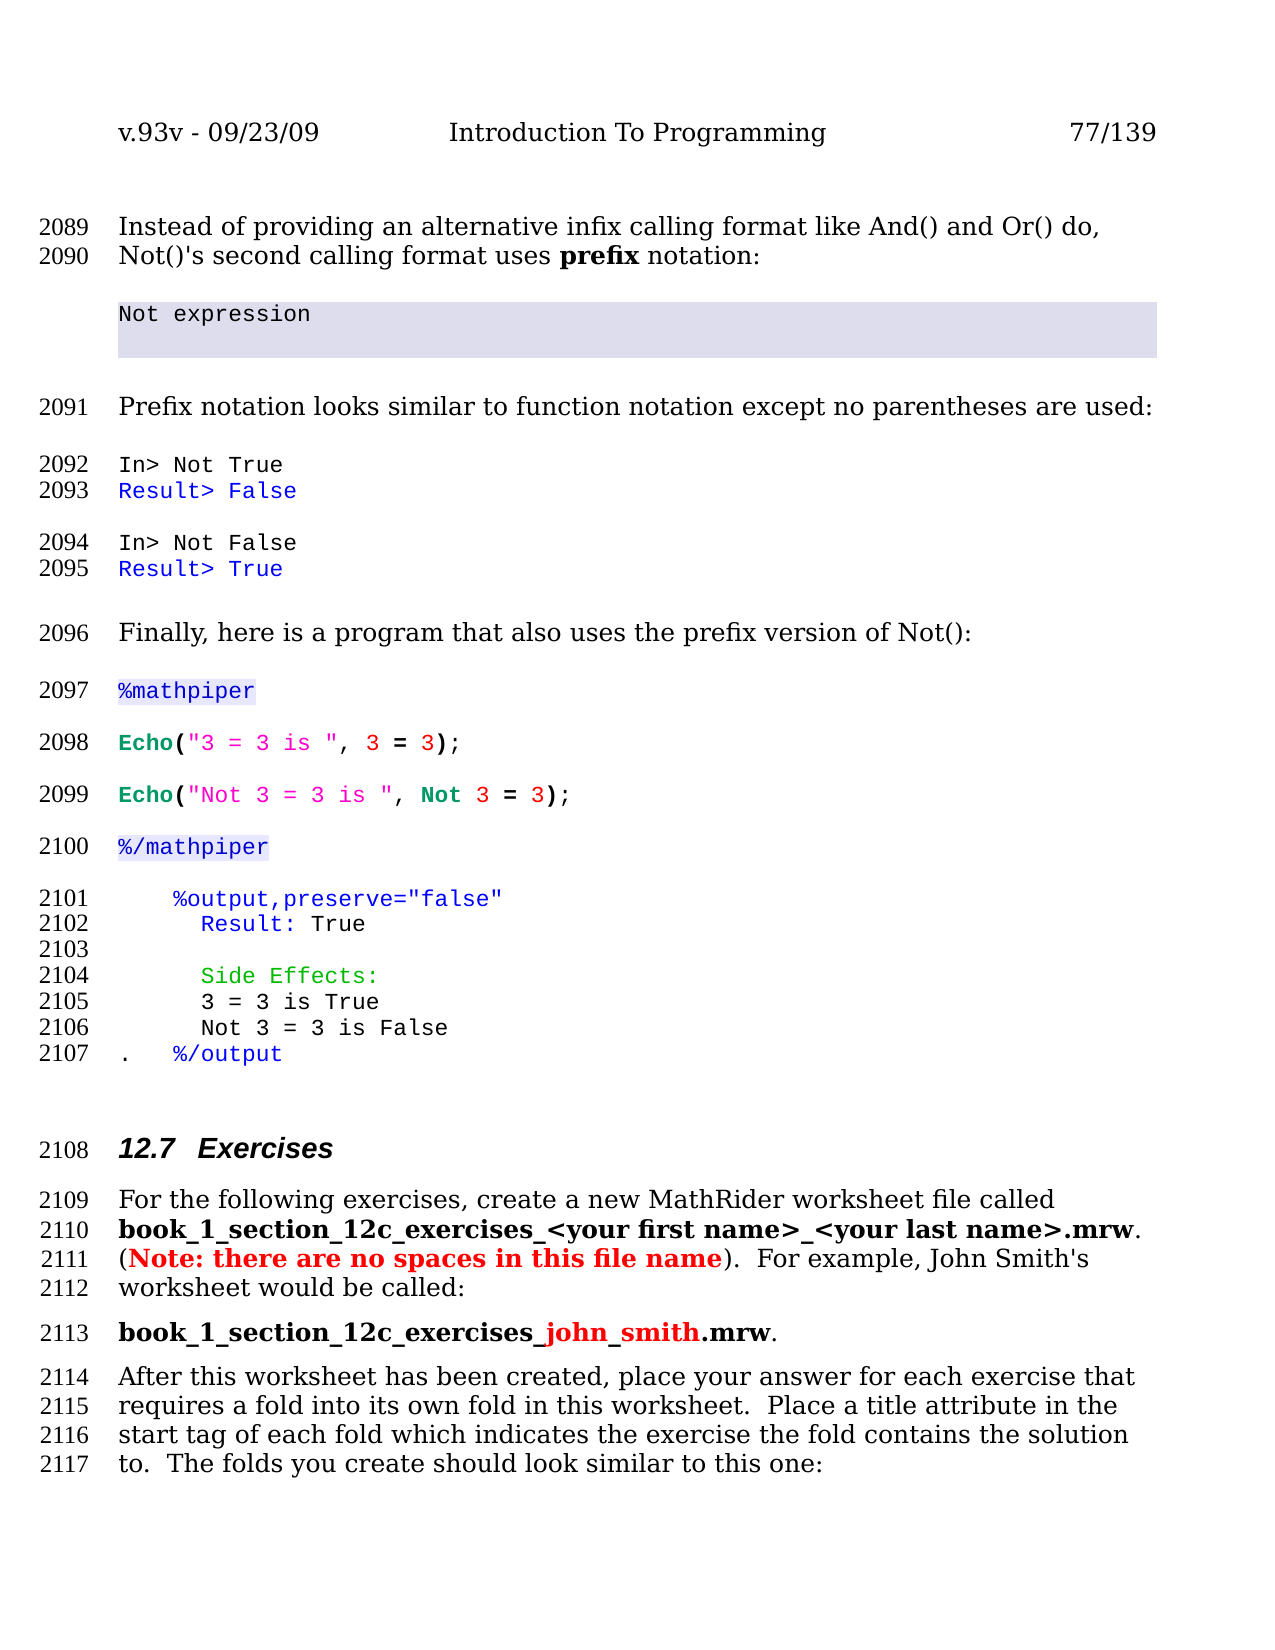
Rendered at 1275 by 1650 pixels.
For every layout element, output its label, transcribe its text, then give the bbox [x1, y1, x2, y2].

text Result> True [118, 557, 1157, 583]
text Side Effects: [118, 965, 1157, 991]
text . %/output [118, 1042, 1157, 1068]
text Finally, here is a program that also uses the prefix version of Not(): [118, 618, 1157, 647]
text 3 = 3 is True [118, 991, 1157, 1017]
text Result> False [118, 479, 1157, 506]
text In> Not True [118, 454, 1157, 479]
text Result: True [118, 913, 1157, 939]
subtitle Exercises [118, 1131, 1157, 1164]
table_header Not expression [118, 302, 1157, 358]
text %mathpiper [118, 679, 1157, 705]
text Echo("3 = 3 is ", 3 = 3); [118, 731, 1157, 757]
text Instead of providing an alternative infix calling format like And() and Or() do, Not()'s second calling format uses prefix notation: [118, 212, 1157, 270]
text Not 3 = 3 is False [118, 1017, 1157, 1042]
text After this worksheet has been created, place your answer for each exercise that requires a fold into its own fold in this worksheet. Place a title attribute in the start tag of each fold which indicates the exercise the fold contains the solution to. The folds you create should look similar to this one: [118, 1362, 1157, 1478]
text Prefix notation looks similar to function notation except no parentheses are used: [118, 392, 1157, 422]
text %/mathpiper [118, 835, 1157, 861]
text For the following exercises, create a new MathRider worksheet file called book_1_section_12c_exercises_<your first name>_<your last name>.mrw. (Note: there are no spaces in this file name). For example, John Smith's worksheet would be called: [118, 1185, 1157, 1302]
text In> Not False [118, 531, 1157, 557]
text Echo("Not 3 = 3 is ", Not 3 = 3); [118, 783, 1157, 809]
text book_1_section_12c_exercises_john_smith.mrw. [118, 1317, 1157, 1347]
text %output,preserve="false" [118, 887, 1157, 913]
